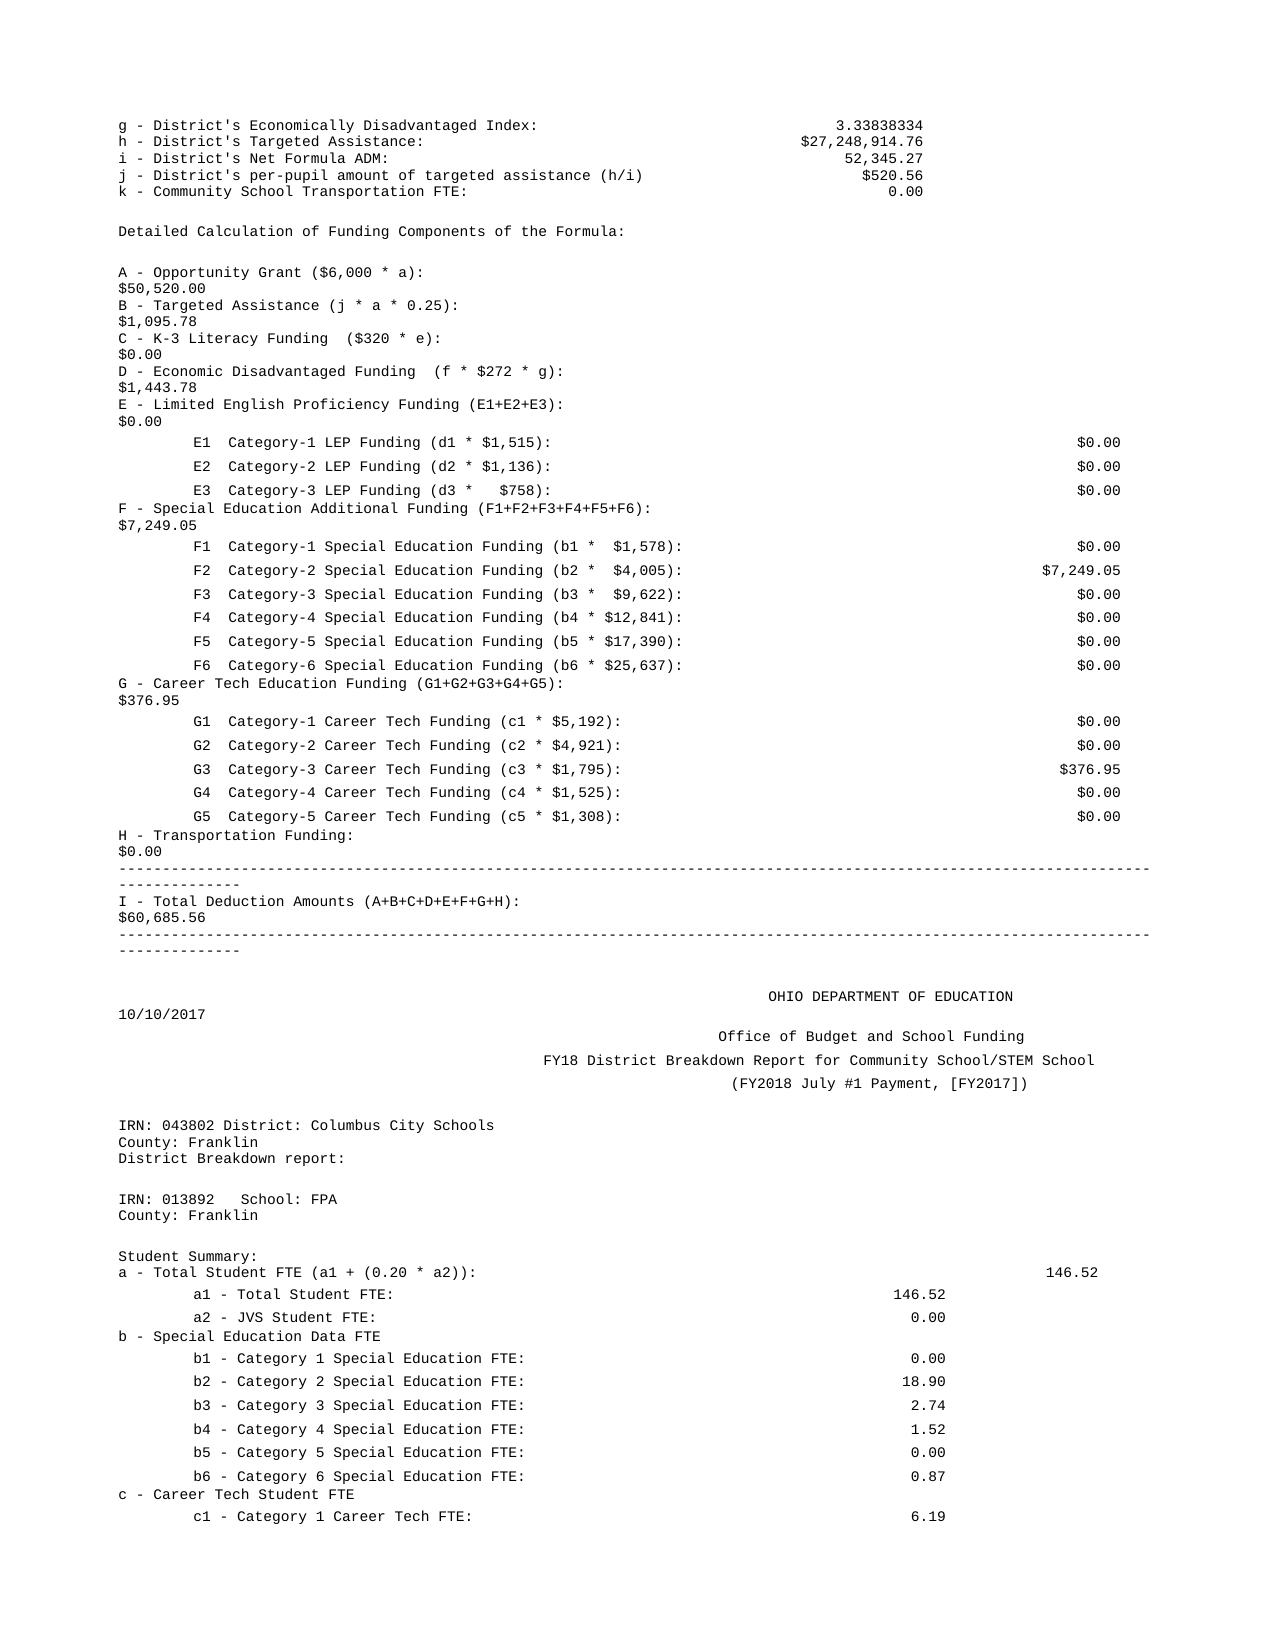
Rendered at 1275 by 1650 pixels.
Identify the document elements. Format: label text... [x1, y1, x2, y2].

text b4 - Category 4 Special Education FTE: 1.52 [118, 1417, 1157, 1440]
text (FY2018 July #1 Payment, [FY2017]) [118, 1071, 1157, 1095]
text D - Economic Disadvantaged Funding (f * $272 * g): $1,443.78 [118, 364, 1157, 397]
text a2 - JVS Student FTE: 0.00 [118, 1306, 1157, 1329]
text OHIO DEPARTMENT OF EDUCATION 10/10/2017 [118, 984, 1157, 1024]
text I - Total Deduction Amounts (A+B+C+D+E+F+G+H): $60,685.56 [118, 894, 1157, 927]
text IRN: 043802 District: Columbus City Schools County: Franklin [118, 1119, 1157, 1152]
text Office of Budget and School Funding [118, 1024, 1157, 1048]
text F1 Category-1 Special Education Funding (b1 * $1,578): $0.00 [118, 534, 1157, 558]
text G5 Category-5 Career Tech Funding (c5 * $1,308): $0.00 [118, 804, 1157, 828]
text G4 Category-4 Career Tech Funding (c4 * $1,525): $0.00 [118, 780, 1157, 804]
text G - Career Tech Education Funding (G1+G2+G3+G4+G5): $376.95 [118, 676, 1157, 709]
text H - Transportation Funding: $0.00 [118, 828, 1157, 861]
text C - K-3 Literacy Funding ($320 * e): $0.00 [118, 331, 1157, 364]
text E2 Category-2 LEP Funding (d2 * $1,136): $0.00 [118, 454, 1157, 478]
text B - Targeted Assistance (j * a * 0.25): $1,095.78 [118, 298, 1157, 331]
text District Breakdown report: [118, 1152, 1157, 1168]
text F5 Category-5 Special Education Funding (b5 * $17,390): $0.00 [118, 629, 1157, 653]
text IRN: 013892 School: FPA County: Franklin [118, 1192, 1157, 1225]
text G2 Category-2 Career Tech Funding (c2 * $4,921): $0.00 [118, 733, 1157, 757]
text k - Community School Transportation FTE: 0.00 [118, 184, 1157, 201]
text b5 - Category 5 Special Education FTE: 0.00 [118, 1440, 1157, 1464]
text a - Total Student FTE (a1 + (0.20 * a2)): 146.52 [118, 1265, 1157, 1282]
text E1 Category-1 LEP Funding (d1 * $1,515): $0.00 [118, 430, 1157, 454]
text F - Special Education Additional Funding (F1+F2+F3+F4+F5+F6): $7,249.05 [118, 501, 1157, 534]
text b6 - Category 6 Special Education FTE: 0.87 [118, 1464, 1157, 1488]
text FY18 District Breakdown Report for Community School/STEM School [118, 1048, 1157, 1071]
text F4 Category-4 Special Education Funding (b4 * $12,841): $0.00 [118, 605, 1157, 629]
text c1 - Category 1 Career Tech FTE: 6.19 [118, 1504, 1157, 1528]
text b1 - Category 1 Special Education FTE: 0.00 [118, 1346, 1157, 1369]
text A - Opportunity Grant ($6,000 * a): $50,520.00 [118, 265, 1157, 298]
text E3 Category-3 LEP Funding (d3 * $758): $0.00 [118, 478, 1157, 501]
text F3 Category-3 Special Education Funding (b3 * $9,622): $0.00 [118, 582, 1157, 605]
text ------------------------------------------------------------------------------------------------------------------------------------ [118, 927, 1157, 960]
text c - Career Tech Student FTE [118, 1488, 1157, 1504]
text b2 - Category 2 Special Education FTE: 18.90 [118, 1369, 1157, 1393]
text Detailed Calculation of Funding Components of the Formula: [118, 224, 1157, 241]
text a1 - Total Student FTE: 146.52 [118, 1282, 1157, 1306]
text G1 Category-1 Career Tech Funding (c1 * $5,192): $0.00 [118, 709, 1157, 733]
text b3 - Category 3 Special Education FTE: 2.74 [118, 1393, 1157, 1417]
text Student Summary: [118, 1249, 1157, 1265]
text E - Limited English Proficiency Funding (E1+E2+E3): $0.00 [118, 397, 1157, 430]
text j - District's per-pupil amount of targeted assistance (h/i) $520.56 [118, 168, 1157, 184]
text F2 Category-2 Special Education Funding (b2 * $4,005): $7,249.05 [118, 558, 1157, 582]
text h - District's Targeted Assistance: $27,248,914.76 [118, 135, 1157, 151]
text G3 Category-3 Career Tech Funding (c3 * $1,795): $376.95 [118, 757, 1157, 780]
text F6 Category-6 Special Education Funding (b6 * $25,637): $0.00 [118, 653, 1157, 676]
text b - Special Education Data FTE [118, 1329, 1157, 1346]
text i - District's Net Formula ADM: 52,345.27 [118, 151, 1157, 168]
text ------------------------------------------------------------------------------------------------------------------------------------ [118, 861, 1157, 894]
text g - District's Economically Disadvantaged Index: 3.33838334 [118, 118, 1157, 135]
